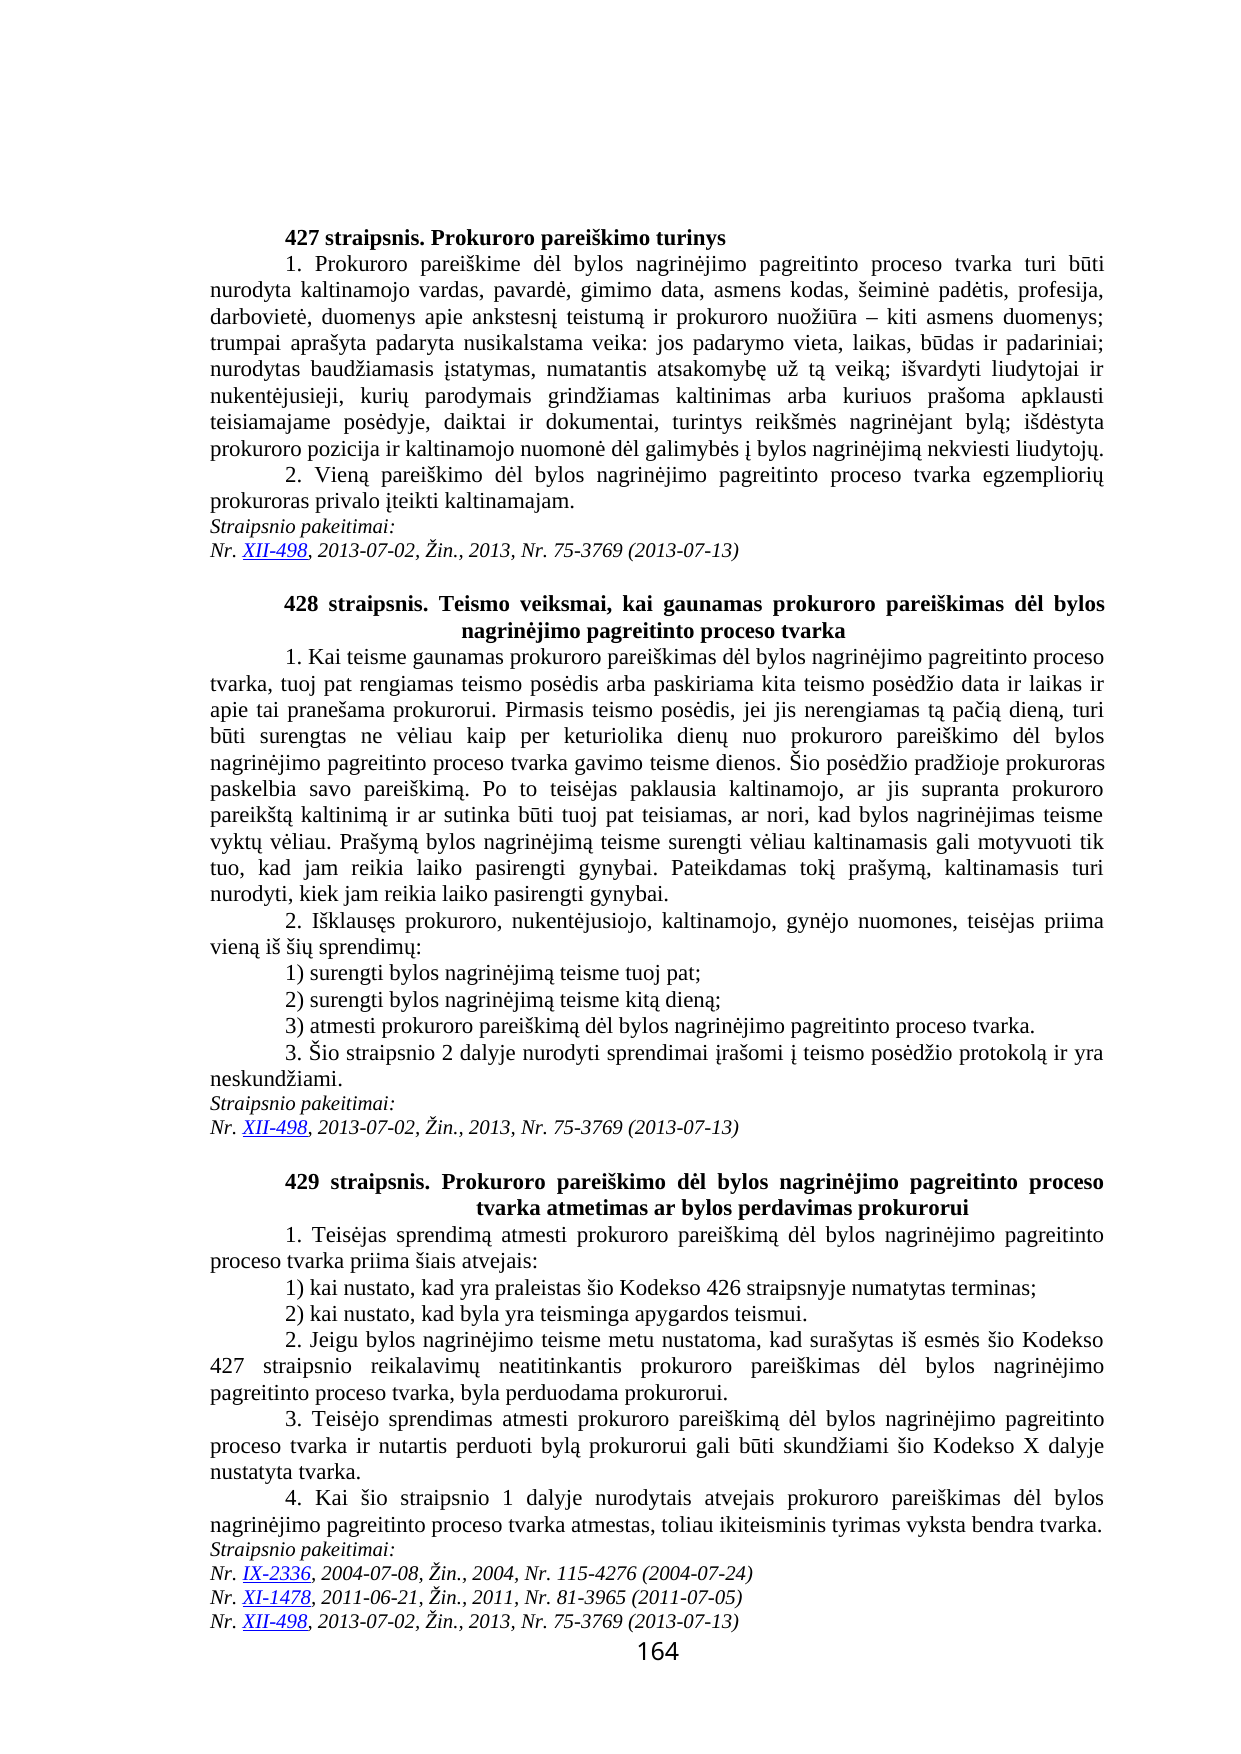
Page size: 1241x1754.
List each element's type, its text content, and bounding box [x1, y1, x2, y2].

text 2. Vieną pareiškimo dėl bylos nagrinėjimo pagreitinto proceso tvarka egzempliorių prokuroras privalo įteikti kaltinamajam. [210, 461, 1106, 514]
text 427 straipsnis. Prokuroro pareiškimo turinys [210, 224, 1106, 250]
text 3. Teisėjo sprendimas atmesti prokuroro pareiškimą dėl bylos nagrinėjimo pagreitinto proceso tvarka ir nutartis perduoti bylą prokurorui gali būti skundžiami šio Kodekso X dalyje nustatyta tvarka. [210, 1405, 1106, 1484]
text Nr. XI-1478, 2011-06-21, Žin., 2011, Nr. 81-3965 (2011-07-05) [210, 1585, 1106, 1609]
text 1) kai nustato, kad yra praleistas šio Kodekso 426 straipsnyje numatytas terminas; [210, 1273, 1106, 1300]
text Nr. IX-2336, 2004-07-08, Žin., 2004, Nr. 115-4276 (2004-07-24) [210, 1561, 1106, 1585]
text 428 straipsnis. Teismo veiksmai, kai gaunamas prokuroro pareiškimas dėl bylos nagrinėjimo pagreitinto proceso tvarka [284, 591, 1106, 643]
text Straipsnio pakeitimai: [210, 1537, 1106, 1561]
text 2) surengti bylos nagrinėjimą teisme kitą dieną; [210, 986, 1106, 1012]
text Nr. XII-498, 2013-07-02, Žin., 2013, Nr. 75-3769 (2013-07-13) [210, 1609, 1106, 1633]
text Straipsnio pakeitimai: [210, 514, 1106, 538]
text Straipsnio pakeitimai: [210, 1091, 1106, 1115]
text Nr. XII-498, 2013-07-02, Žin., 2013, Nr. 75-3769 (2013-07-13) [210, 538, 1106, 562]
text 1) surengti bylos nagrinėjimą teisme tuoj pat; [210, 959, 1106, 986]
text 2. Išklausęs prokuroro, nukentėjusiojo, kaltinamojo, gynėjo nuomones, teisėjas priima vieną iš šių sprendimų: [210, 907, 1106, 959]
text 3. Šio straipsnio 2 dalyje nurodyti sprendimai įrašomi į teismo posėdžio protokolą ir yra neskundžiami. [210, 1038, 1106, 1091]
text 1. Prokuroro pareiškime dėl bylos nagrinėjimo pagreitinto proceso tvarka turi būti nurodyta kaltinamojo vardas, pavardė, gimimo data, asmens kodas, šeiminė padėtis, profesija, darbovietė, duomenys apie ankstesnį teistumą ir prokuroro nuožiūra – kiti asmens duomenys; trumpai aprašyta padaryta nusikalstama veika: jos padarymo vieta, laikas, būdas ir padariniai; nurodytas baudžiamasis įstatymas, numatantis atsakomybę už tą veiką; išvardyti liudytojai ir nukentėjusieji, kurių parodymais grindžiamas kaltinimas arba kuriuos prašoma apklausti teisiamajame posėdyje, daiktai ir dokumentai, turintys reikšmės nagrinėjant bylą; išdėstyta prokuroro pozicija ir kaltinamojo nuomonė dėl galimybės į bylos nagrinėjimą nekviesti liudytojų. [210, 250, 1106, 461]
text 2. Jeigu bylos nagrinėjimo teisme metu nustatoma, kad surašytas iš esmės šio Kodekso 427 straipsnio reikalavimų neatitinkantis prokuroro pareiškimas dėl bylos nagrinėjimo pagreitinto proceso tvarka, byla perduodama prokurorui. [210, 1326, 1106, 1405]
text 1. Kai teisme gaunamas prokuroro pareiškimas dėl bylos nagrinėjimo pagreitinto proceso tvarka, tuoj pat rengiamas teismo posėdis arba paskiriama kita teismo posėdžio data ir laikas ir apie tai pranešama prokurorui. Pirmasis teismo posėdis, jei jis nerengiamas tą pačią dieną, turi būti surengtas ne vėliau kaip per keturiolika dienų nuo prokuroro pareiškimo dėl bylos nagrinėjimo pagreitinto proceso tvarka gavimo teisme dienos. Šio posėdžio pradžioje prokuroras paskelbia savo pareiškimą. Po to teisėjas paklausia kaltinamojo, ar jis supranta prokuroro pareikštą kaltinimą ir ar sutinka būti tuoj pat teisiamas, ar nori, kad bylos nagrinėjimas teisme vyktų vėliau. Prašymą bylos nagrinėjimą teisme surengti vėliau kaltinamasis gali motyvuoti tik tuo, kad jam reikia laiko pasirengti gynybai. Pateikdamas tokį prašymą, kaltinamasis turi nurodyti, kiek jam reikia laiko pasirengti gynybai. [210, 643, 1106, 907]
text Nr. XII-498, 2013-07-02, Žin., 2013, Nr. 75-3769 (2013-07-13) [210, 1115, 1106, 1139]
text 2) kai nustato, kad byla yra teisminga apygardos teismui. [210, 1300, 1106, 1326]
text 4. Kai šio straipsnio 1 dalyje nurodytais atvejais prokuroro pareiškimas dėl bylos nagrinėjimo pagreitinto proceso tvarka atmestas, toliau ikiteisminis tyrimas vyksta bendra tvarka. [210, 1484, 1106, 1537]
text 1. Teisėjas sprendimą atmesti prokuroro pareiškimą dėl bylos nagrinėjimo pagreitinto proceso tvarka priima šiais atvejais: [210, 1221, 1106, 1273]
text 429 straipsnis. Prokuroro pareiškimo dėl bylos nagrinėjimo pagreitinto proceso tvarka atmetimas ar bylos perdavimas prokurorui [285, 1168, 1106, 1221]
text 3) atmesti prokuroro pareiškimą dėl bylos nagrinėjimo pagreitinto proceso tvarka. [210, 1012, 1106, 1038]
